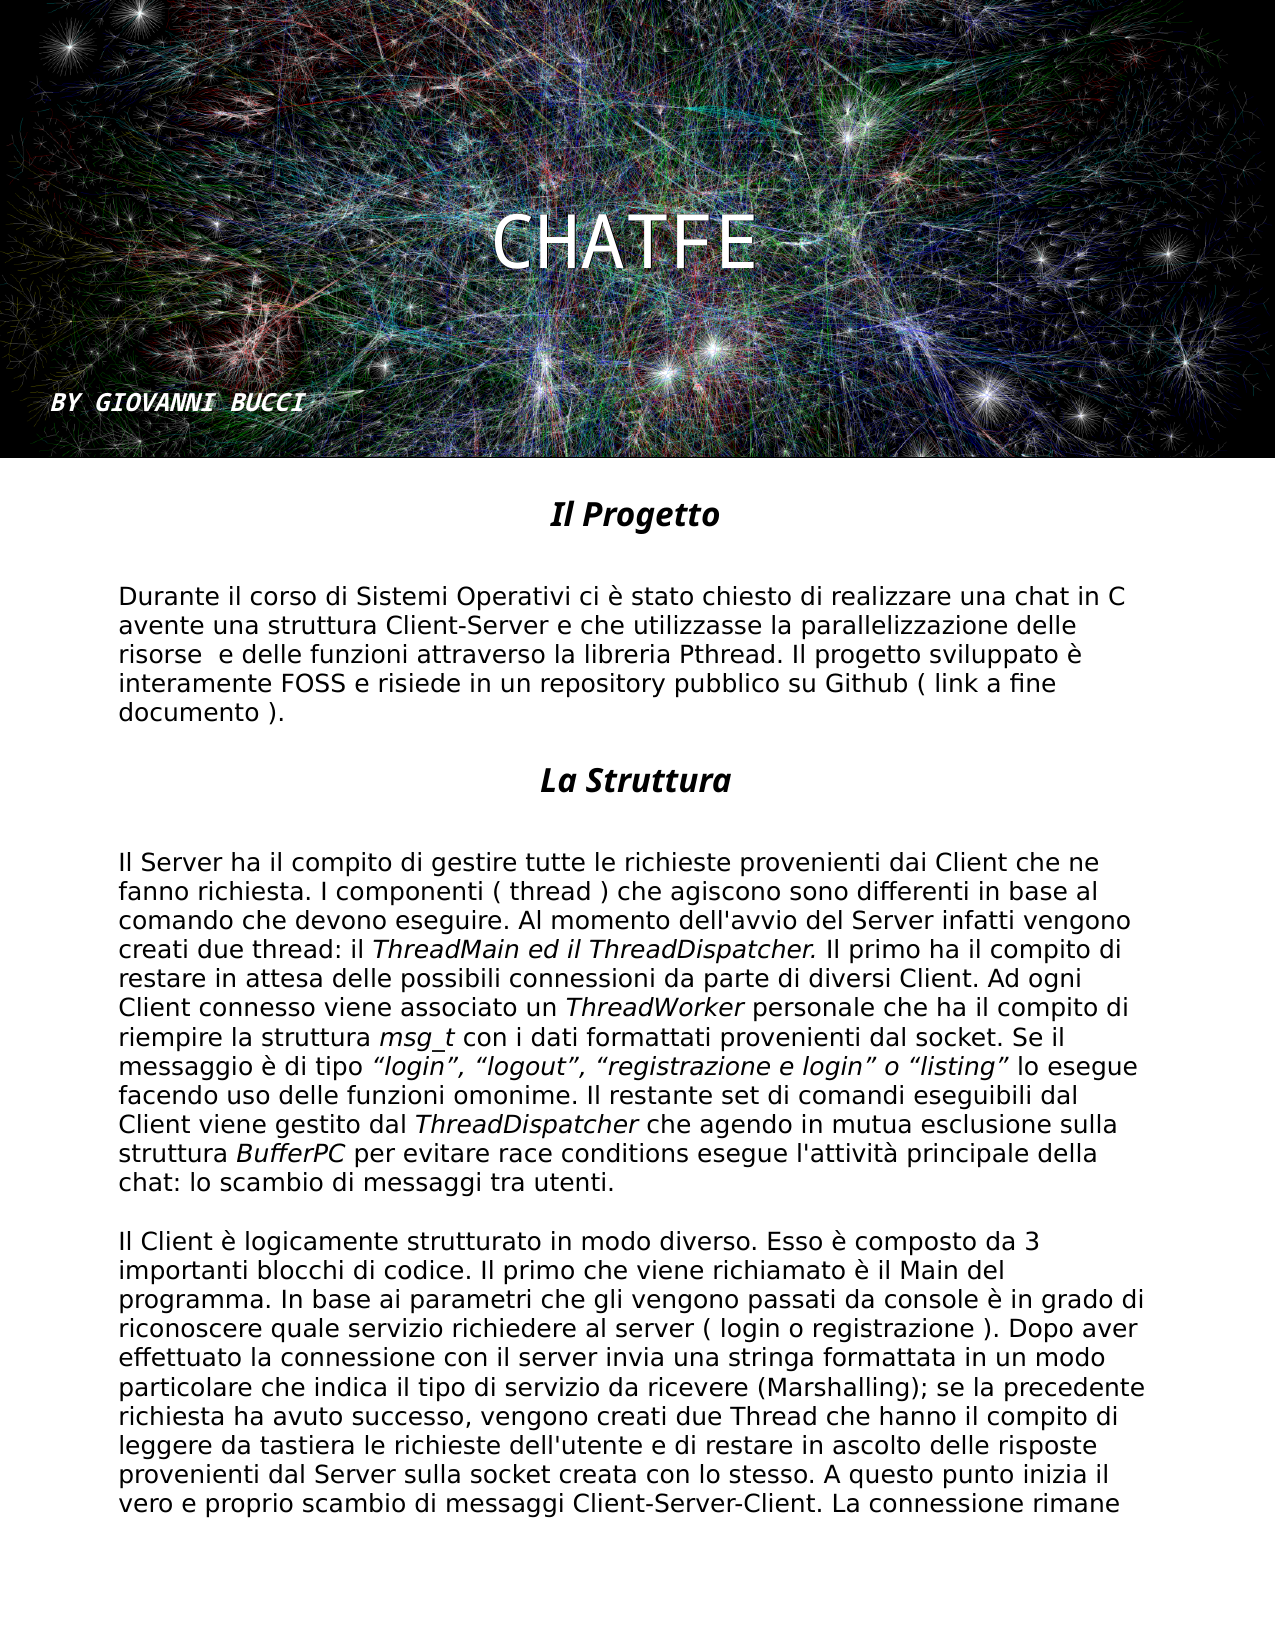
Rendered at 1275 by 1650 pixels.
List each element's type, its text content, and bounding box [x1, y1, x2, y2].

text Il Server ha il compito di gestire tutte le richieste provenienti dai Client che ne fanno richiesta. I componenti ( thread ) che agiscono sono differenti in base al comando che devono eseguire. Al momento dell'avvio del Server infatti vengono creati due thread: il ThreadMain ed il ThreadDispatcher. Il primo ha il compito di restare in attesa delle possibili connessioni da parte di diversi Client. Ad ogni Client connesso viene associato un ThreadWorker personale che ha il compito di riempire la struttura msg_t con i dati formattati provenienti dal socket. Se il messaggio è di tipo “login”, “logout”, “registrazione e login” o “listing” lo esegue facendo uso delle funzioni omonime. Il restante set di comandi eseguibili dal Client viene gestito dal ThreadDispatcher che agendo in mutua esclusione sulla struttura BufferPC per evitare race conditions esegue l'attività principale della chat: lo scambio di messaggi tra utenti. [118, 848, 1157, 1198]
text Il Progetto [118, 491, 1157, 537]
text Il Client è logicamente strutturato in modo diverso. Esso è composto da 3 importanti blocchi di codice. Il primo che viene richiamato è il Main del programma. In base ai parametri che gli vengono passati da console è in grado di riconoscere quale servizio richiedere al server ( login o registrazione ). Dopo aver effettuato la connessione con il server invia una stringa formattata in un modo particolare che indica il tipo di servizio da ricevere (Marshalling); se la precedente richiesta ha avuto successo, vengono creati due Thread che hanno il compito di leggere da tastiera le richieste dell'utente e di restare in ascolto delle risposte provenienti dal Server sulla socket creata con lo stesso. A questo punto inizia il vero e proprio scambio di messaggi Client-Server-Client. La connessione rimane [118, 1227, 1157, 1519]
picture [0, 0, 1275, 457]
text La Struttura [118, 757, 1157, 802]
text Durante il corso di Sistemi Operativi ci è stato chiesto di realizzare una chat in C avente una struttura Client-Server e che utilizzasse la parallelizzazione delle risorse e delle funzioni attraverso la libreria Pthread. Il progetto sviluppato è interamente FOSS e risiede in un repository pubblico su Github ( link a fine documento ). [118, 582, 1157, 728]
